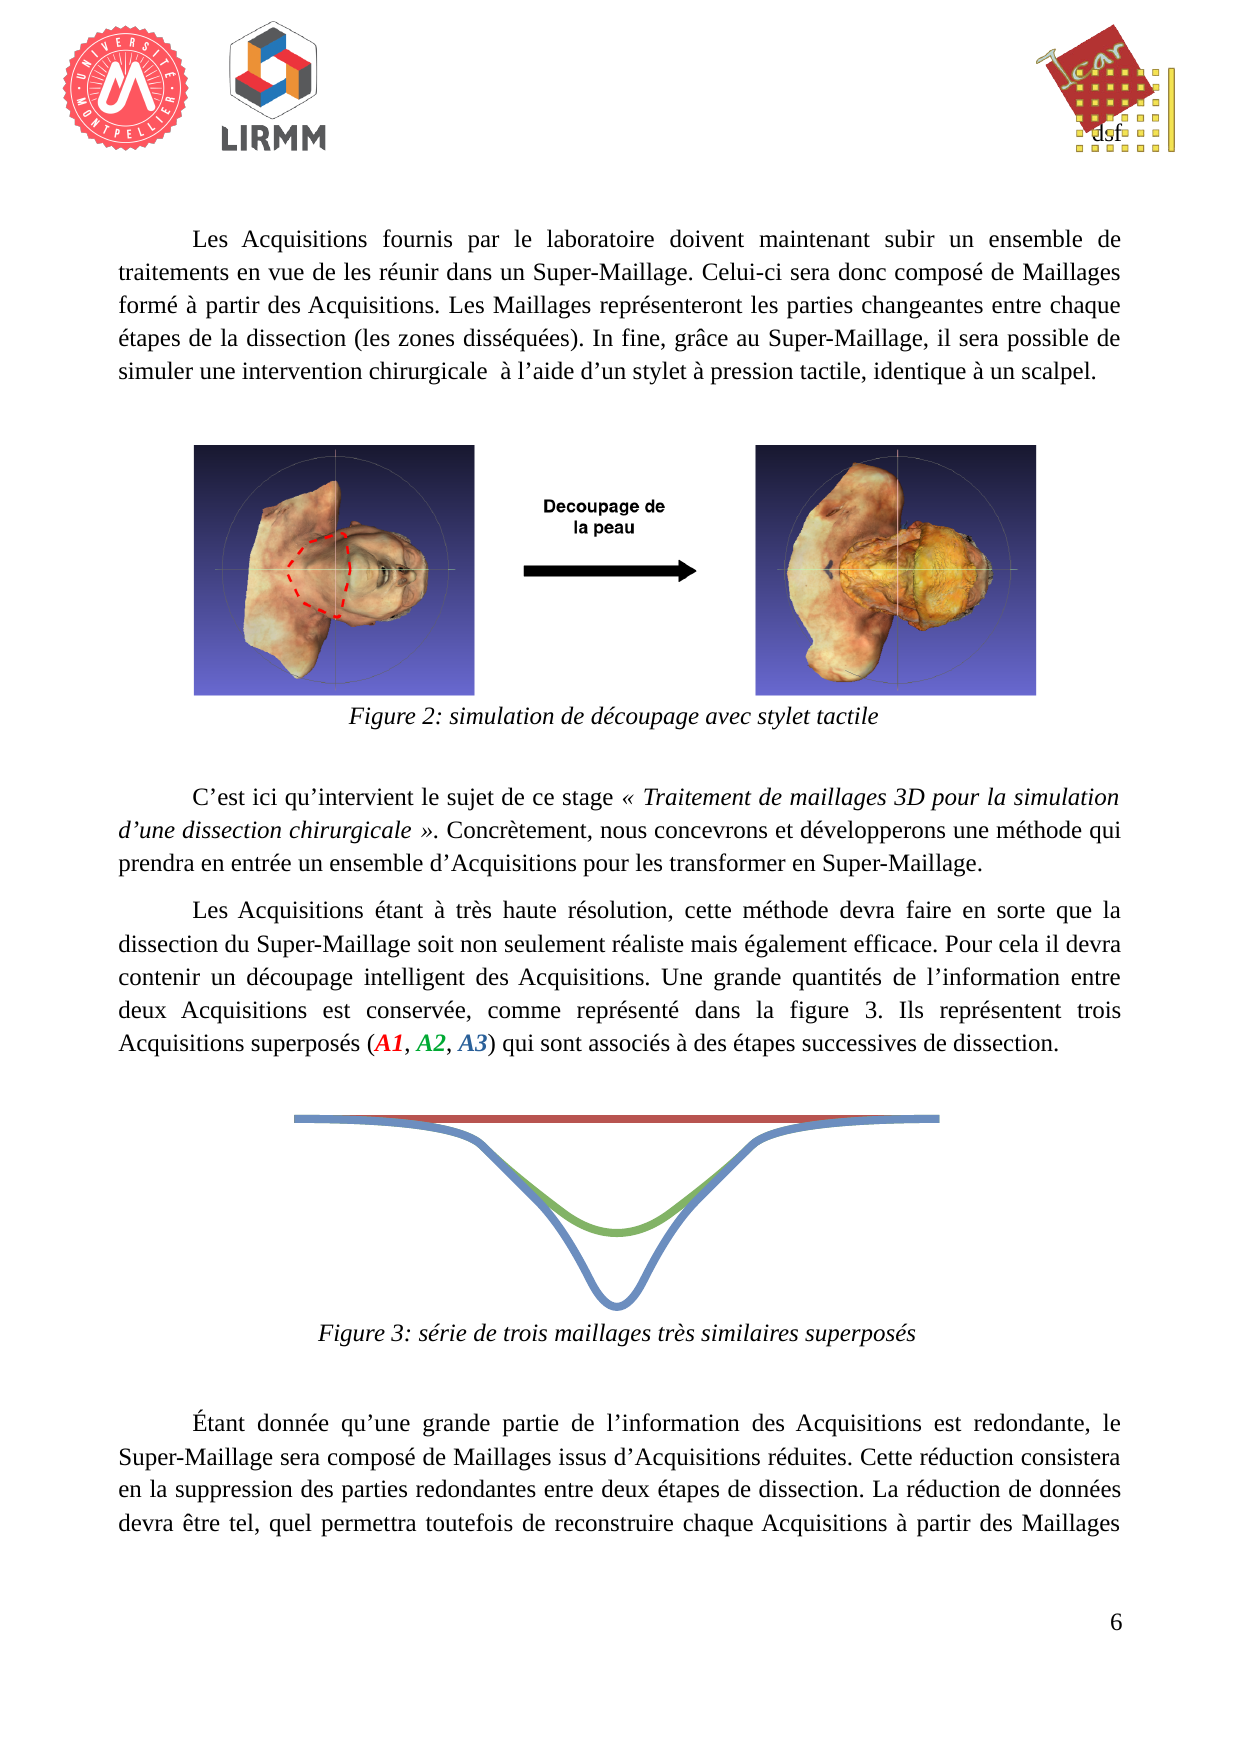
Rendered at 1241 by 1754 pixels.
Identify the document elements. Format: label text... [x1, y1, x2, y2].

text Les Acquisitions étant à très haute résolution, cette méthode devra faire en sorte que la dissection du Super-Maillage soit non seulement réaliste mais également efficace. Pour cela il devra contenir un découpage intelligent des Acquisitions. Une grande quantités de l’information entre deux Acquisitions est conservée, comme représenté dans la figure 3. Ils représentent trois Acquisitions superposés (A1, A2, A3) qui sont associés à des étapes successives de dissection. [118, 896, 1122, 1056]
picture [1025, 6, 1177, 154]
text C’est ici qu’intervient le sujet de ce stage « Traitement de maillages 3D pour la simulation d’une dissection chirurgicale ». Concrètement, nous concevrons et développerons une méthode qui prendra en entrée un ensemble d’Acquisitions pour les transformer en Super-Maillage. [118, 782, 1122, 877]
text Figure 3: série de trois maillages très similaires superposés [289, 1113, 947, 1346]
text Étant donnée qu’une grande partie de l’information des Acquisitions est redondante, le Super-Maillage sera composé de Maillages issus d’Acquisitions réduites. Cette réduction consistera en la suppression des parties redondantes entre deux étapes de dissection. La réduction de données devra être tel, quel permettra toutefois de reconstruire chaque Acquisitions à partir des Maillages [118, 1408, 1122, 1536]
text Figure 2: simulation de découpage avec stylet tactile [194, 696, 1036, 730]
picture [193, 445, 1037, 696]
picture [57, 13, 201, 156]
picture [203, 16, 343, 155]
text Les Acquisitions fournis par le laboratoire doivent maintenant subir un ensemble de traitements en vue de les réunir dans un Super-Maillage. Celui-ci sera donc composé de Maillages formé à partir des Acquisitions. Les Maillages représenteront les parties changeantes entre chaque étapes de la dissection (les zones disséquées). In fine, grâce au Super-Maillage, il sera possible de simuler une intervention chirurgicale à l’aide d’un stylet à pression tactile, identique à un scalpel. [118, 224, 1122, 385]
